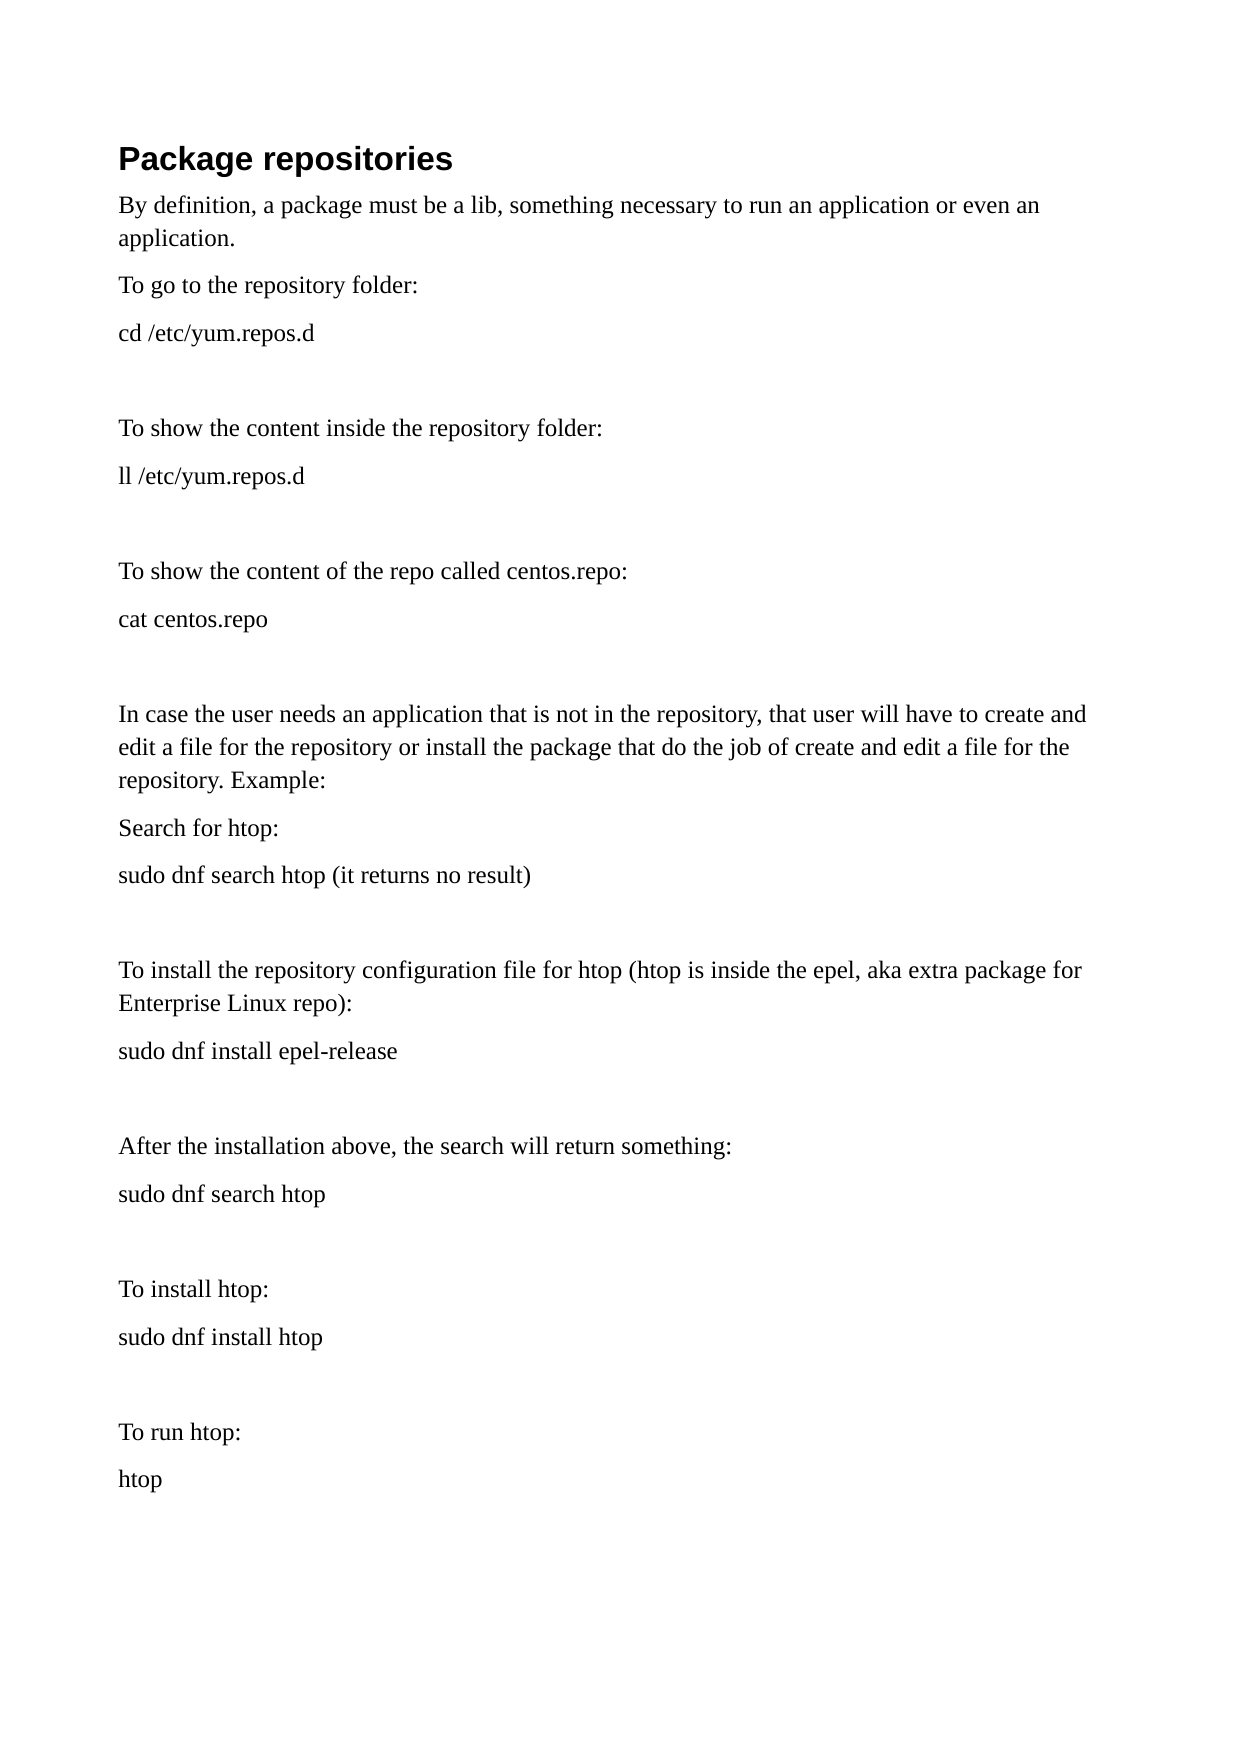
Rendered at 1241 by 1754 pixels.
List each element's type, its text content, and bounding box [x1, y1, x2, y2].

text In case the user needs an application that is not in the repository, that user will have to create and edit a file for the repository or install the package that do the job of create and edit a file for the repository. Example: [118, 699, 1122, 794]
text ll /etc/yum.repos.d [118, 461, 1122, 490]
text After the installation above, the search will return something: [118, 1131, 1122, 1160]
text To go to the repository folder: [118, 271, 1122, 299]
text htop [118, 1464, 1122, 1493]
text By definition, a package must be a lib, something necessary to run an application or even an application. [118, 190, 1122, 252]
text sudo dnf search htop (it returns no result) [118, 860, 1122, 889]
text To run htop: [118, 1417, 1122, 1446]
text sudo dnf install htop [118, 1322, 1122, 1350]
subtitle Package repositories [118, 139, 1122, 177]
text To install htop: [118, 1274, 1122, 1303]
text Search for htop: [118, 813, 1122, 841]
text To show the content inside the repository folder: [118, 413, 1122, 442]
text sudo dnf search htop [118, 1179, 1122, 1208]
text To show the content of the repo called centos.repo: [118, 556, 1122, 585]
text To install the repository configuration file for htop (htop is inside the epel, aka extra package for Enterprise Linux repo): [118, 955, 1122, 1017]
text cat centos.repo [118, 604, 1122, 632]
text cd /etc/yum.repos.d [118, 318, 1122, 347]
text sudo dnf install epel-release [118, 1036, 1122, 1065]
